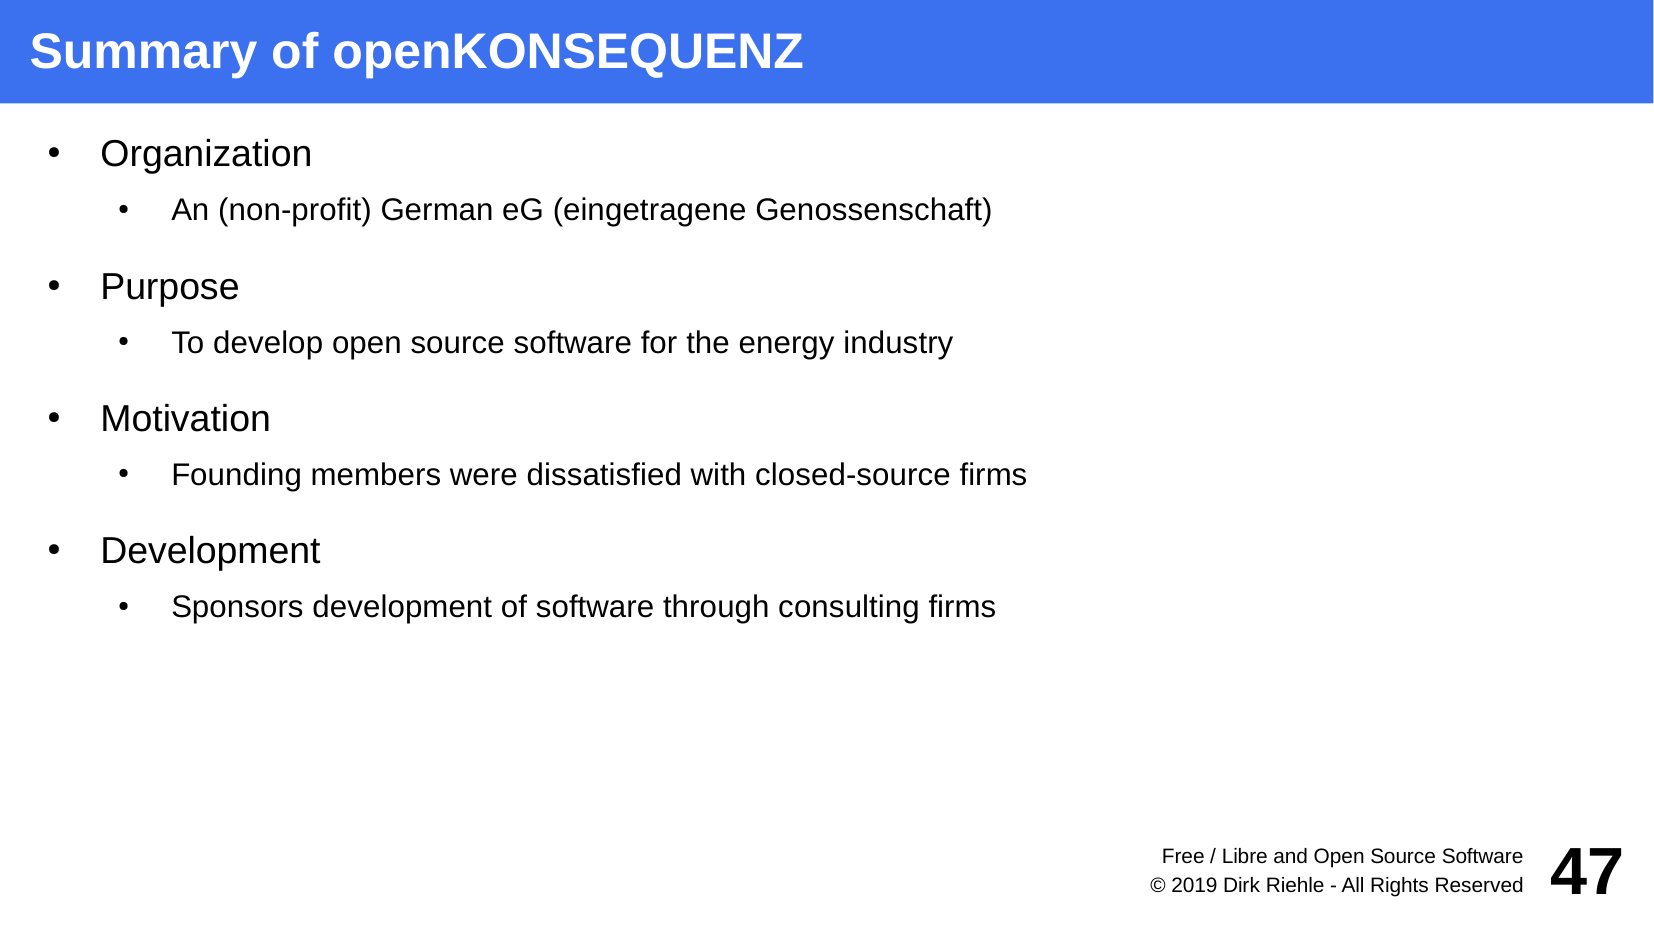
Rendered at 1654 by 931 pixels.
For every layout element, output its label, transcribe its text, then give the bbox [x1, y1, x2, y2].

list Organization An (non-profit) German eG (eingetragene Genossenschaft) Purpose To develop open source software for the energy industry Motivation Founding members were dissatisfied with closed-source firms Development Sponsors development of software through consulting firms [29, 132, 1625, 813]
title Summary of openKONSEQUENZ [0, 0, 1654, 104]
